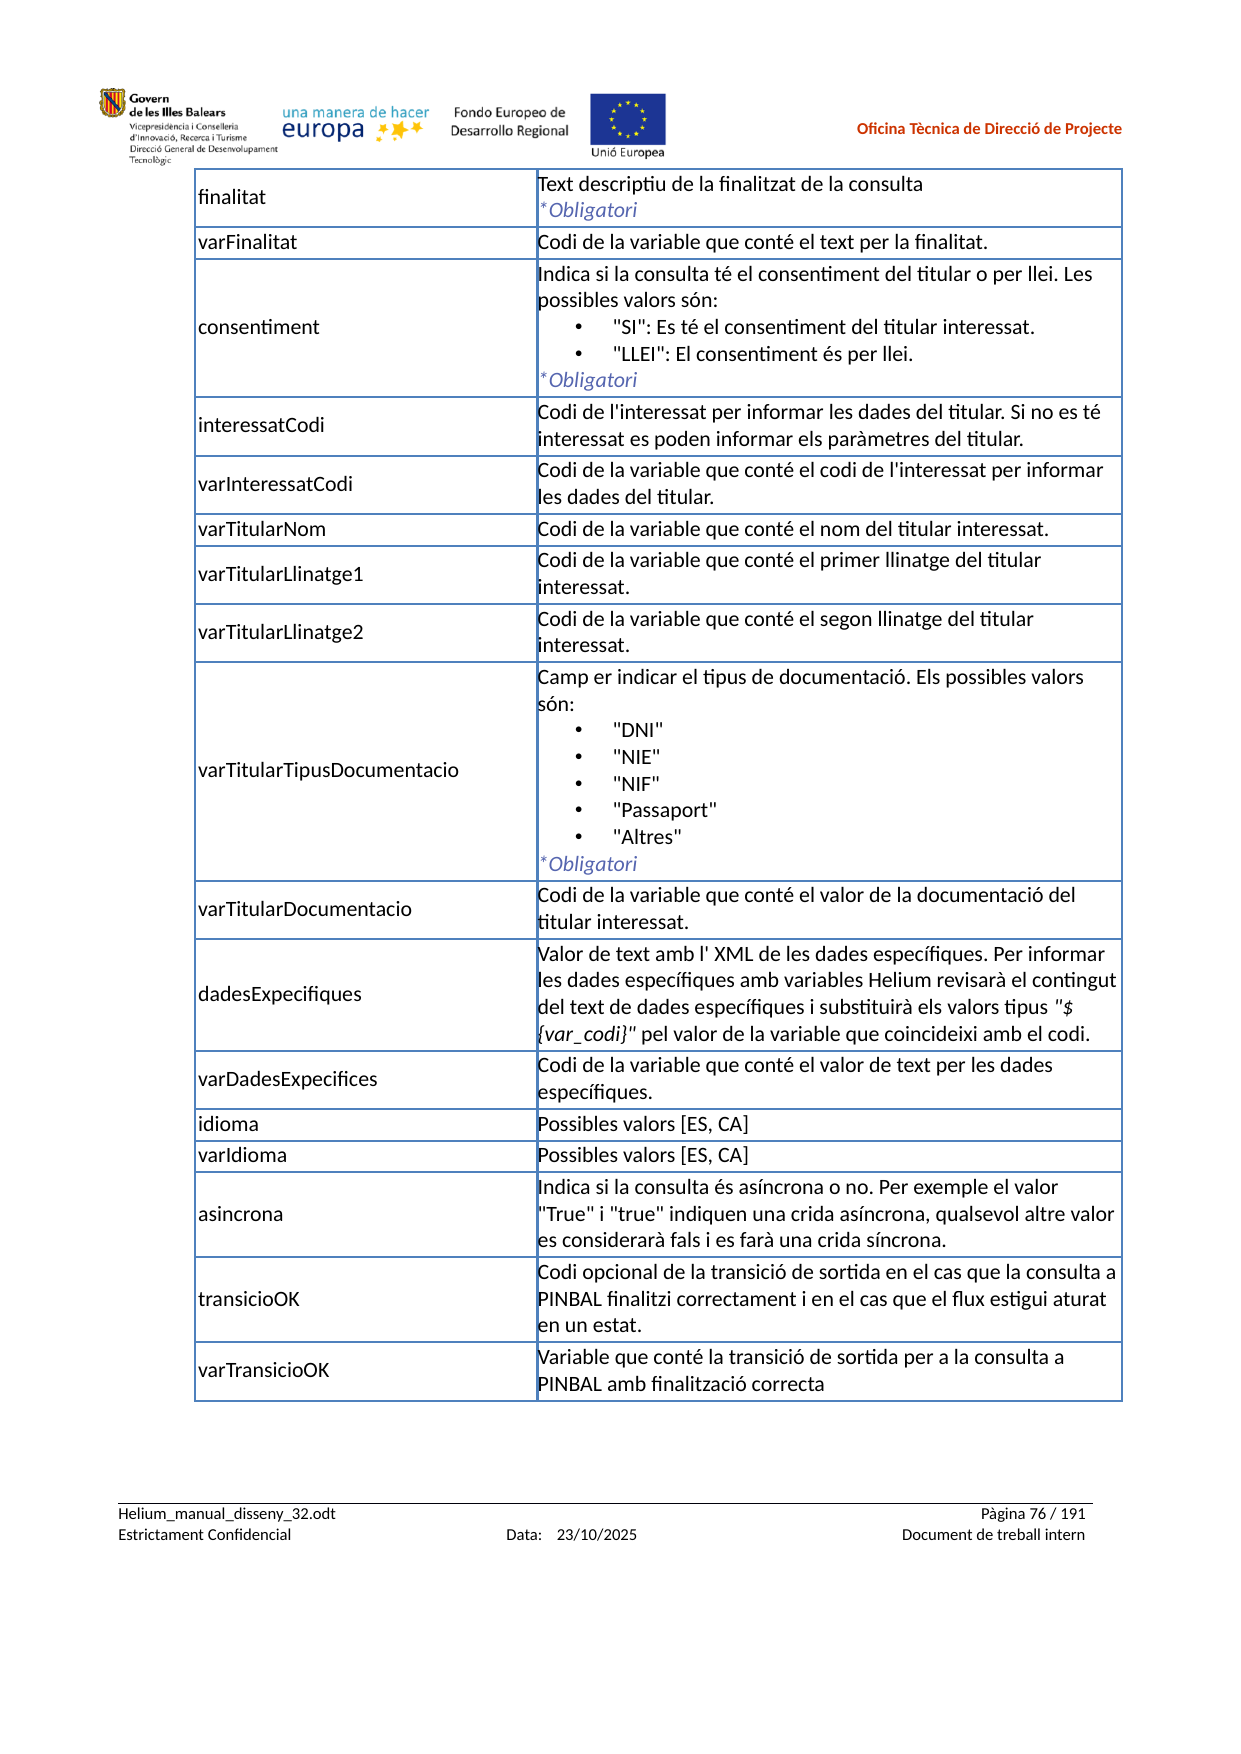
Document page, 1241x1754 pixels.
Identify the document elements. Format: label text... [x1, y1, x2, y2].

table_cell transicioOK [196, 1258, 536, 1341]
table_cell Possibles valors [ES, CA] [539, 1142, 1121, 1171]
table_cell Codi de l'interessat per informar les dades del titular. Si no es té interessat es poden informar els paràmetres del titular. [539, 398, 1121, 454]
table_cell varTitularNom [196, 515, 536, 544]
table_cell varTransicioOK [196, 1343, 536, 1399]
table_cell dadesExpecifiques [196, 940, 536, 1049]
table_cell varIdioma [196, 1142, 536, 1171]
table_cell asincrona [196, 1173, 536, 1256]
table_cell interessatCodi [196, 398, 536, 454]
table_cell Valor de text amb l' XML de les dades específiques. Per informar les dades específiques amb variables Helium revisarà el contingut del text de dades específiques i substituirà els valors tipus "${var_codi}" pel valor de la variable que coincideixi amb el codi. [539, 940, 1121, 1049]
table_cell Codi de la variable que conté el primer llinatge del titular interessat. [539, 547, 1121, 603]
table_cell Codi de la variable que conté el valor de text per les dades específiques. [539, 1052, 1121, 1108]
table_cell Codi de la variable que conté el segon llinatge del titular interessat. [539, 605, 1121, 661]
table_cell varFinalitat [196, 228, 536, 258]
table_cell consentiment [196, 260, 536, 396]
table_cell Variable que conté la transició de sortida per a la consulta a PINBAL amb finalització correcta [539, 1343, 1121, 1399]
table_cell Indica si la consulta és asíncrona o no. Per exemple el valor "True" i "true" indiquen una crida asíncrona, qualsevol altre valor es considerarà fals i es farà una crida síncrona. [539, 1173, 1121, 1256]
table_cell varTitularTipusDocumentacio [196, 663, 536, 879]
table_cell Codi de la variable que conté el text per la finalitat. [539, 228, 1121, 258]
table_cell Possibles valors [ES, CA] [539, 1110, 1121, 1139]
table_cell Codi de la variable que conté el nom del titular interessat. [539, 515, 1121, 544]
picture [99, 87, 668, 166]
table_cell Codi de la variable que conté el valor de la documentació del titular interessat. [539, 882, 1121, 938]
table_cell Text descriptiu de la finalitzat de la consulta *Obligatori [539, 170, 1121, 226]
table_cell finalitat [196, 170, 536, 226]
table_cell Codi de la variable que conté el codi de l'interessat per informar les dades del titular. [539, 457, 1121, 513]
table_cell varInteressatCodi [196, 457, 536, 513]
table_cell varTitularDocumentacio [196, 882, 536, 938]
table_cell varTitularLlinatge2 [196, 605, 536, 661]
table_cell idioma [196, 1110, 536, 1139]
table_cell Camp er indicar el tipus de documentació. Els possibles valors són: "DNI" "NIE" "NIF" "Passaport" "Altres" *Obligatori [539, 663, 1121, 879]
table_cell varTitularLlinatge1 [196, 547, 536, 603]
table_cell varDadesExpecifices [196, 1052, 536, 1108]
table_cell Codi opcional de la transició de sortida en el cas que la consulta a PINBAL finalitzi correctament i en el cas que el flux estigui aturat en un estat. [539, 1258, 1121, 1341]
table_cell Indica si la consulta té el consentiment del titular o per llei. Les possibles valors són: "SI": Es té el consentiment del titular interessat. "LLEI": El consentiment és per llei. *Obligatori [539, 260, 1121, 396]
